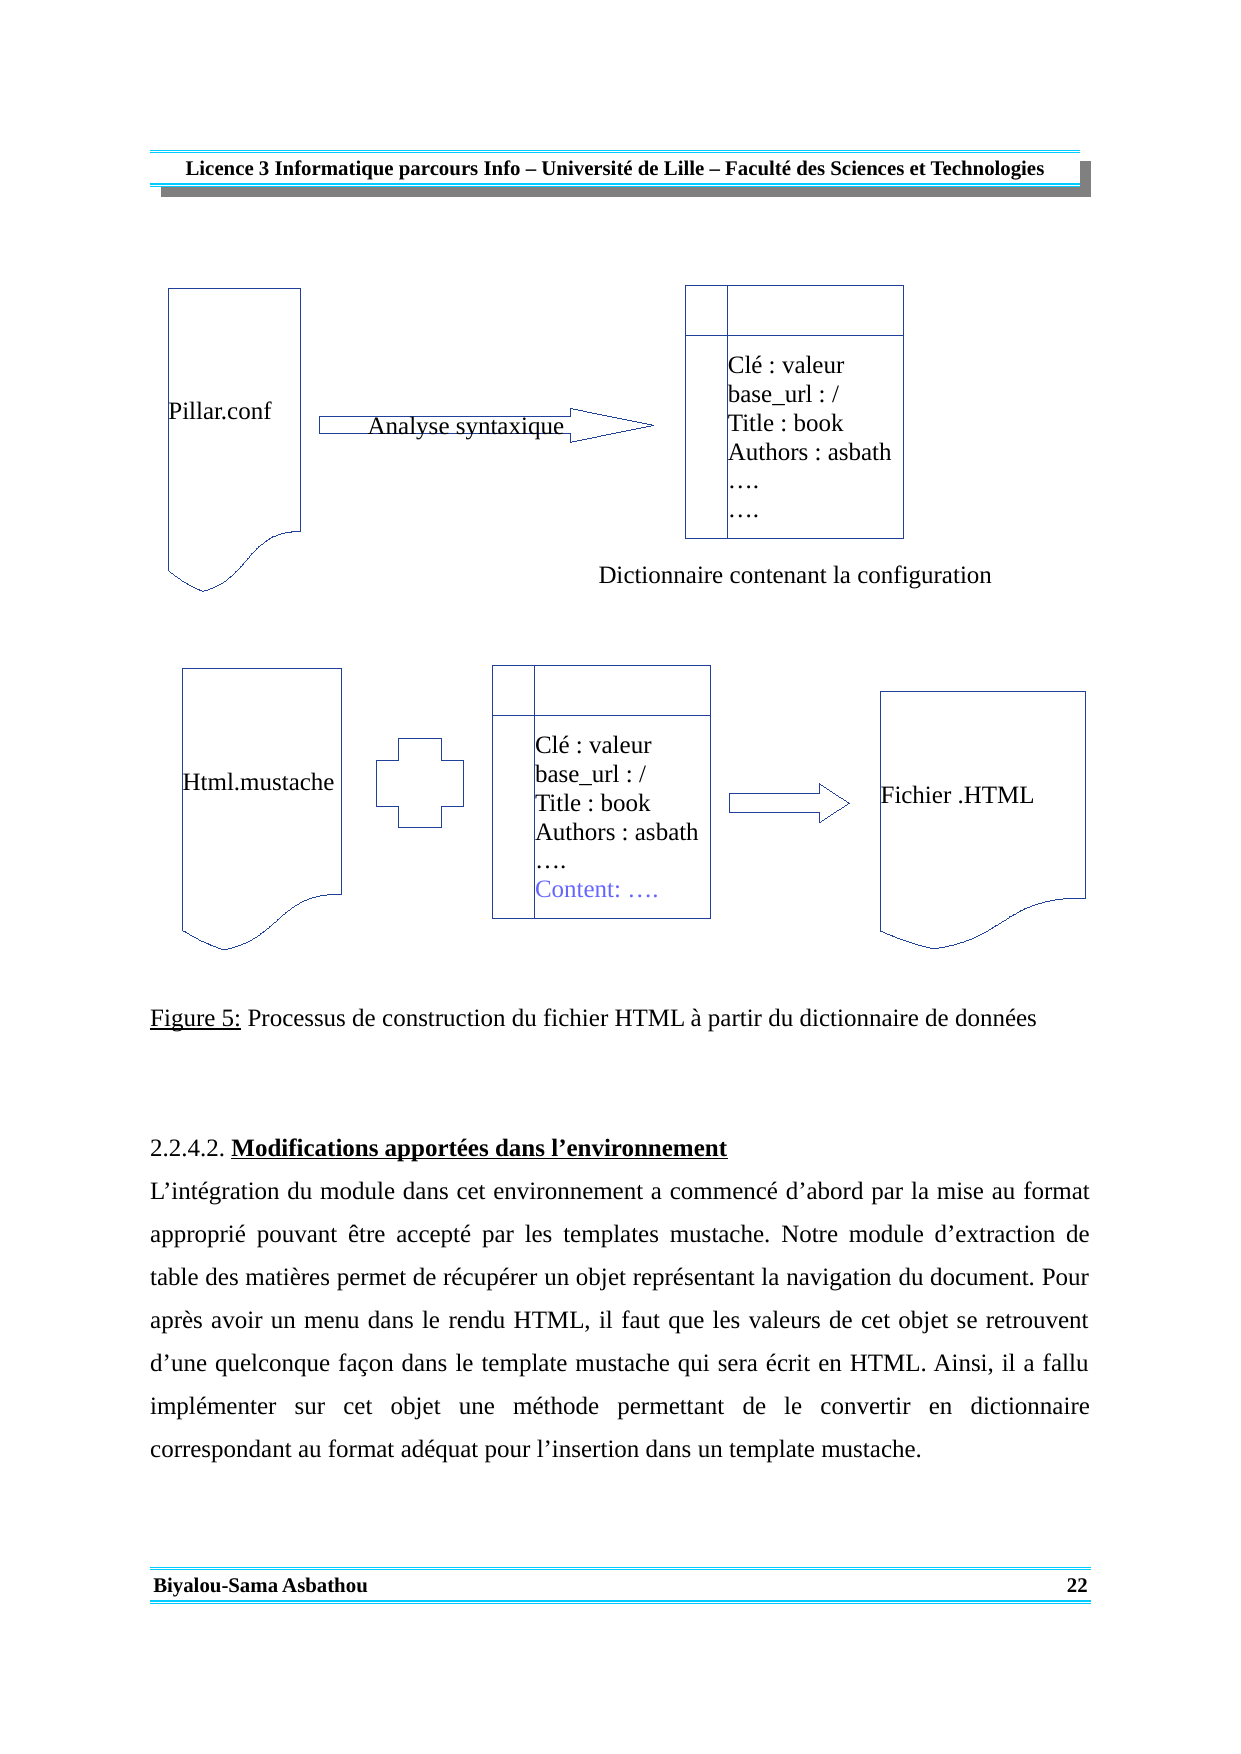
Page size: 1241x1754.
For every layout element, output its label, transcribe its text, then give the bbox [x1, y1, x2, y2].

text Figure 5: Processus de construction du fichier HTML à partir du dictionnaire de données [150, 1003, 1091, 1032]
text 2.2.4.2. Modifications apportées dans l’environnement [150, 1133, 1091, 1161]
text L’intégration du module dans cet environnement a commencé d’abord par la mise au format approprié pouvant être accepté par les templates mustache. Notre module d’extraction de table des matières permet de récupérer un objet représentant la navigation du document. Pour après avoir un menu dans le rendu HTML, il faut que les valeurs de cet objet se retrouvent d’une quelconque façon dans le template mustache qui sera écrit en HTML. Ainsi, il a fallu implémenter sur cet objet une méthode permettant de le convertir en dictionnaire correspondant au format adéquat pour l’insertion dans un template mustache. [150, 1176, 1091, 1463]
